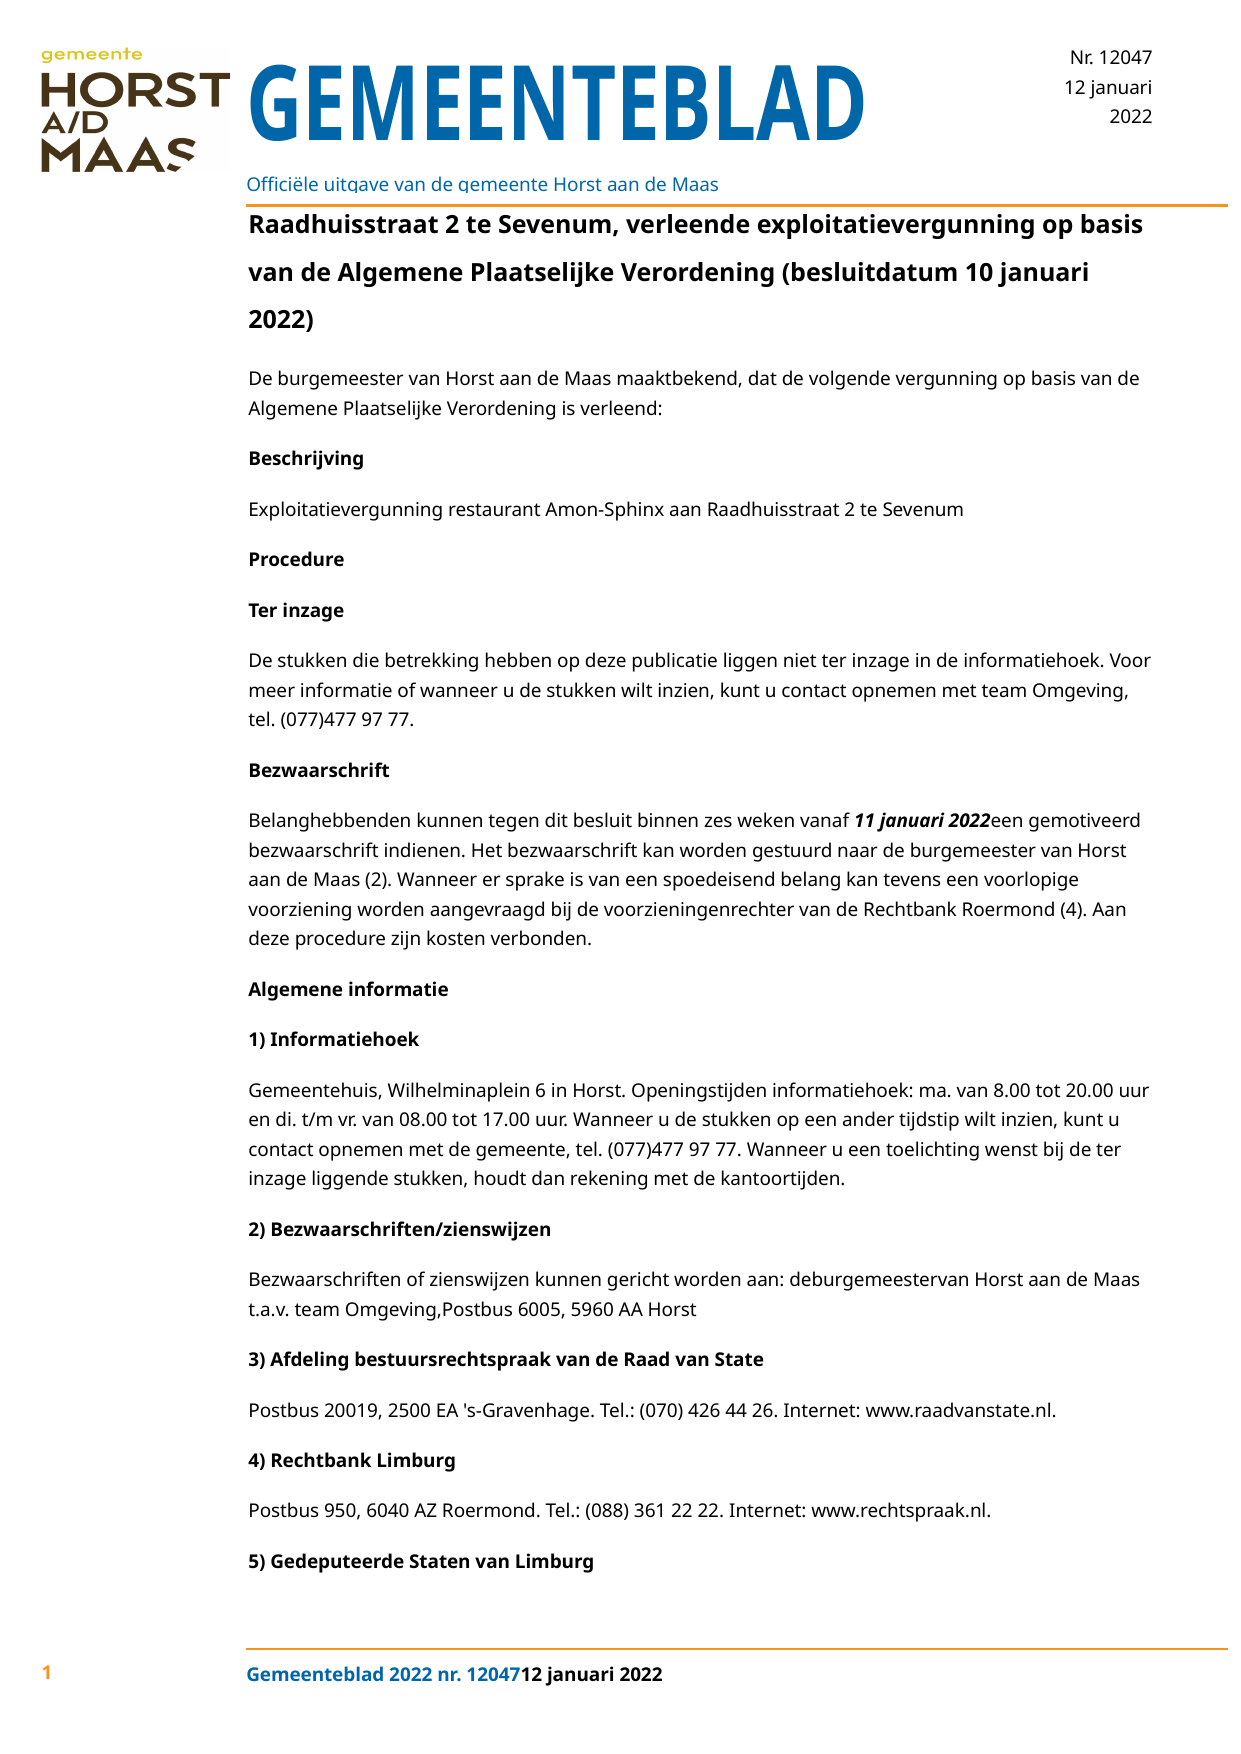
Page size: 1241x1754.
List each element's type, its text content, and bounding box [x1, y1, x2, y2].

text Algemene informatie [248, 976, 1152, 1002]
text De stukken die betrekking hebben op deze publicatie liggen niet ter inzage in de informatiehoek. Voor meer informatie of wanneer u de stukken wilt inzien, kunt u contact opnemen met team Omgeving, tel. (077)477 97 77. [248, 647, 1152, 732]
text 4) Rechtbank Limburg [248, 1447, 1152, 1473]
text Postbus 20019, 2500 EA 's-Gravenhage. Tel.: (070) 426 44 26. Internet: www.raadvanstate.nl. [248, 1397, 1152, 1422]
text Exploitatievergunning restaurant Amon-Sphinx aan Raadhuisstraat 2 te Sevenum [248, 496, 1152, 522]
picture [41, 47, 231, 172]
text Belanghebbenden kunnen tegen dit besluit binnen zes weken vanaf 11 januari 2022een gemotiveerd bezwaarschrift indienen. Het bezwaarschrift kan worden gestuurd naar de burgemeester van Horst aan de Maas (2). Wanneer er sprake is van een spoedeisend belang kan tevens een voorlopige voorziening worden aangevraagd bij de voorzieningenrechter van de Rechtbank Roermond (4). Aan deze procedure zijn kosten verbonden. [248, 807, 1152, 951]
text De burgemeester van Horst aan de Maas maaktbekend, dat de volgende vergunning op basis van de Algemene Plaatselijke Verordening is verleend: [248, 366, 1152, 421]
text Raadhuisstraat 2 te Sevenum, verleende exploitatievergunning op basis van de Algemene Plaatselijke Verordening (besluitdatum 10 januari 2022) [248, 207, 1152, 336]
text 5) Gedeputeerde Staten van Limburg [248, 1548, 1152, 1574]
text Postbus 950, 6040 AZ Roermond. Tel.: (088) 361 22 22. Internet: www.rechtspraak.nl. [248, 1498, 1152, 1523]
text 1) Informatiehoek [248, 1026, 1152, 1052]
text Procedure [248, 546, 1152, 572]
text Beschrijving [248, 446, 1152, 471]
text 3) Afdeling bestuursrechtspraak van de Raad van State [248, 1346, 1152, 1372]
text Gemeentehuis, Wilhelminaplein 6 in Horst. Openingstijden informatiehoek: ma. van 8.00 tot 20.00 uur en di. t/m vr. van 08.00 tot 17.00 uur. Wanneer u de stukken op een ander tijdstip wilt inzien, kunt u contact opnemen met de gemeente, tel. (077)477 97 77. Wanneer u een toelichting wenst bij de ter inzage liggende stukken, houdt dan rekening met de kantoortijden. [248, 1077, 1152, 1191]
text Ter inzage [248, 597, 1152, 622]
text 2) Bezwaarschriften/zienswijzen [248, 1216, 1152, 1242]
text Bezwaarschrift [248, 757, 1152, 782]
text Bezwaarschriften of zienswijzen kunnen gericht worden aan: deburgemeestervan Horst aan de Maas t.a.v. team Omgeving,Postbus 6005, 5960 AA Horst [248, 1266, 1152, 1322]
